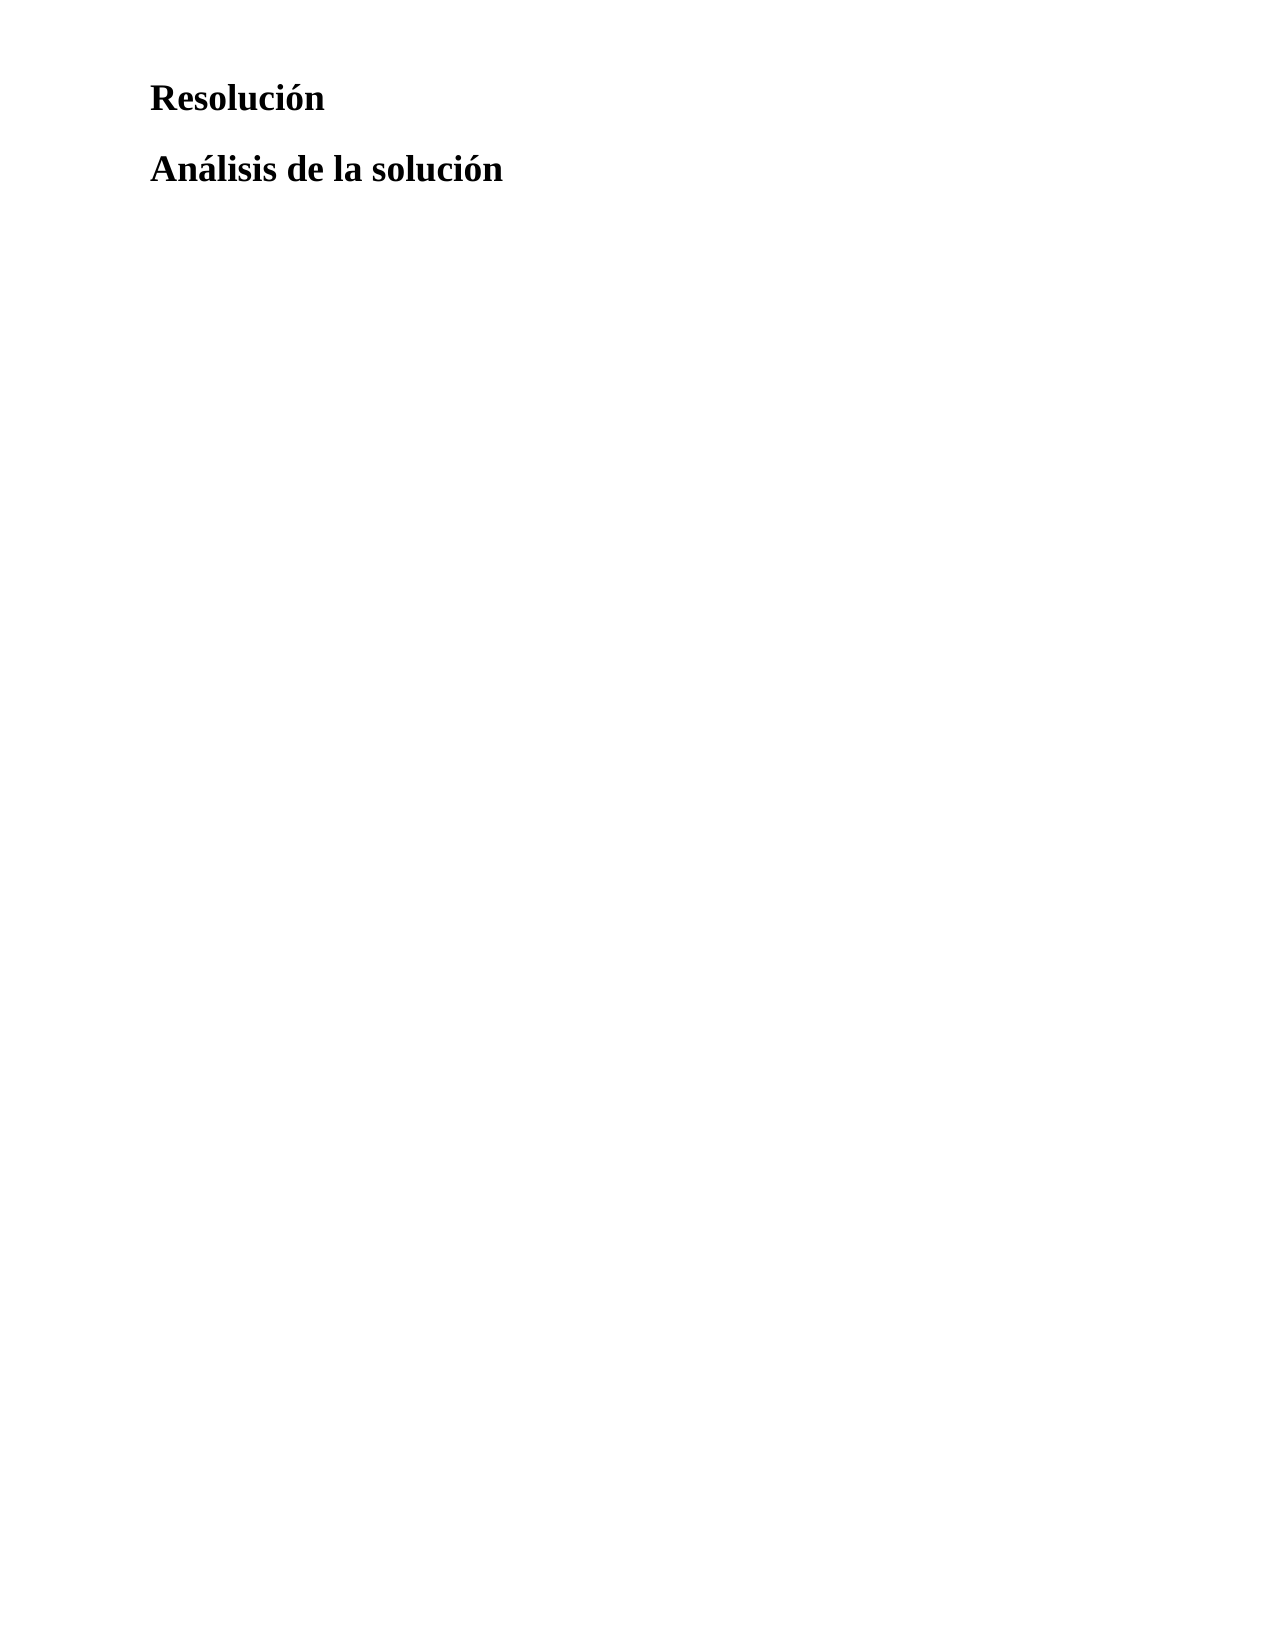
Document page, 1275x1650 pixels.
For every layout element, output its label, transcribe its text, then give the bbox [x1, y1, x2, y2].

text Análisis de la solución [150, 147, 1125, 190]
text Resolución [150, 75, 1125, 118]
